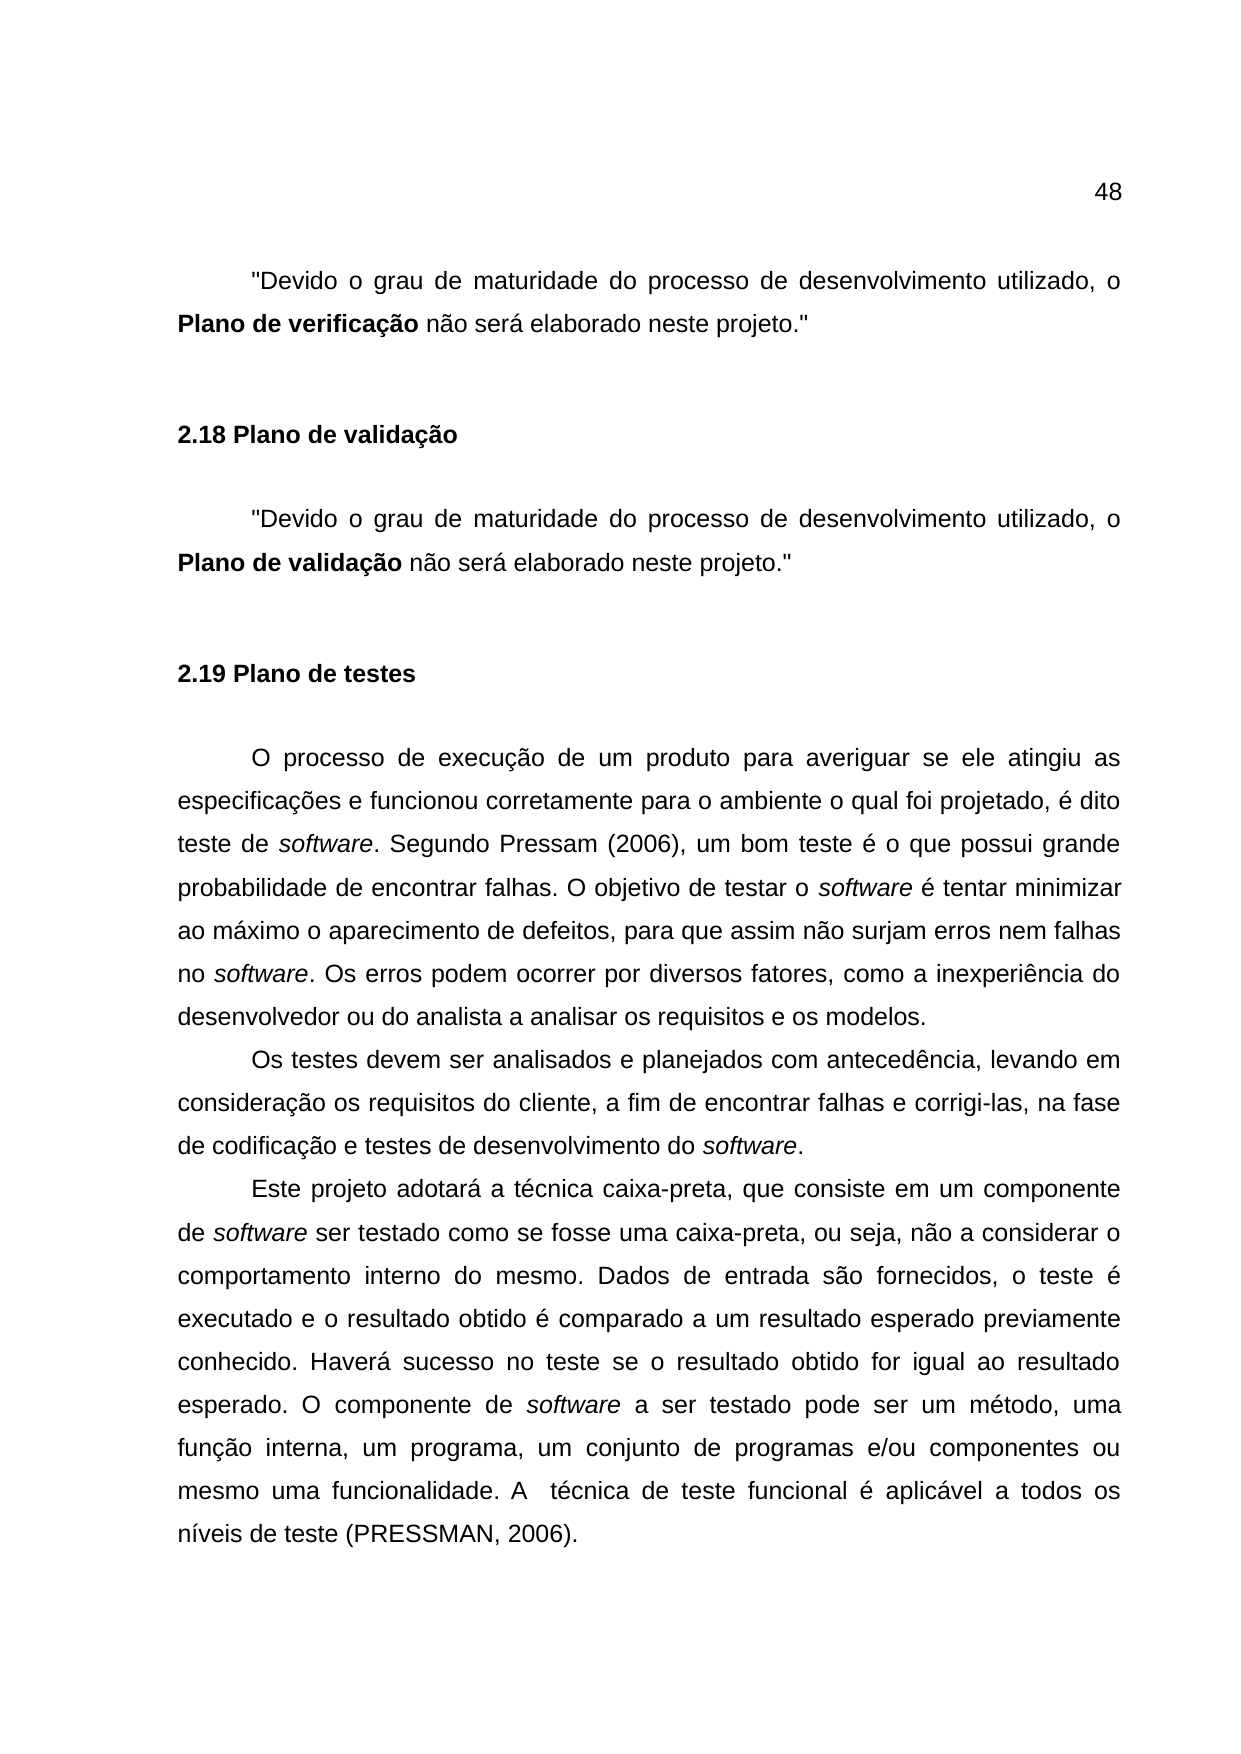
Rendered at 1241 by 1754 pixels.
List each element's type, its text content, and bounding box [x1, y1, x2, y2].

text Os testes devem ser analisados e planejados com antecedência, levando em consideração os requisitos do cliente, a fim de encontrar falhas e corrigi-las, na fase de codificação e testes de desenvolvimento do software. [177, 1045, 1122, 1160]
text Este projeto adotará a técnica caixa-preta, que consiste em um componente de software ser testado como se fosse uma caixa-preta, ou seja, não a considerar o comportamento interno do mesmo. Dados de entrada são fornecidos, o teste é executado e o resultado obtido é comparado a um resultado esperado previamente conhecido. Haverá sucesso no teste se o resultado obtido for igual ao resultado esperado. O componente de software a ser testado pode ser um método, uma função interna, um programa, um conjunto de programas e/ou componentes ou mesmo uma funcionalidade. A técnica de teste funcional é aplicável a todos os níveis de teste (PRESSMAN, 2006). [177, 1174, 1122, 1548]
text O processo de execução de um produto para averiguar se ele atingiu as especificações e funcionou corretamente para o ambiente o qual foi projetado, é dito teste de software. Segundo Pressam (2006), um bom teste é o que possui grande probabilidade de encontrar falhas. O objetivo de testar o software é tentar minimizar ao máximo o aparecimento de defeitos, para que assim não surjam erros nem falhas no software. Os erros podem ocorrer por diversos fatores, como a inexperiência do desenvolvedor ou do analista a analisar os requisitos e os modelos. [177, 743, 1122, 1031]
subtitle 2.18 Plano de validação [177, 420, 1122, 449]
text "Devido o grau de maturidade do processo de desenvolvimento utilizado, o Plano de validação não será elaborado neste projeto." [177, 504, 1122, 576]
subtitle 2.19 Plano de testes [177, 659, 1122, 688]
text "Devido o grau de maturidade do processo de desenvolvimento utilizado, o Plano de verificação não será elaborado neste projeto." [177, 266, 1122, 338]
